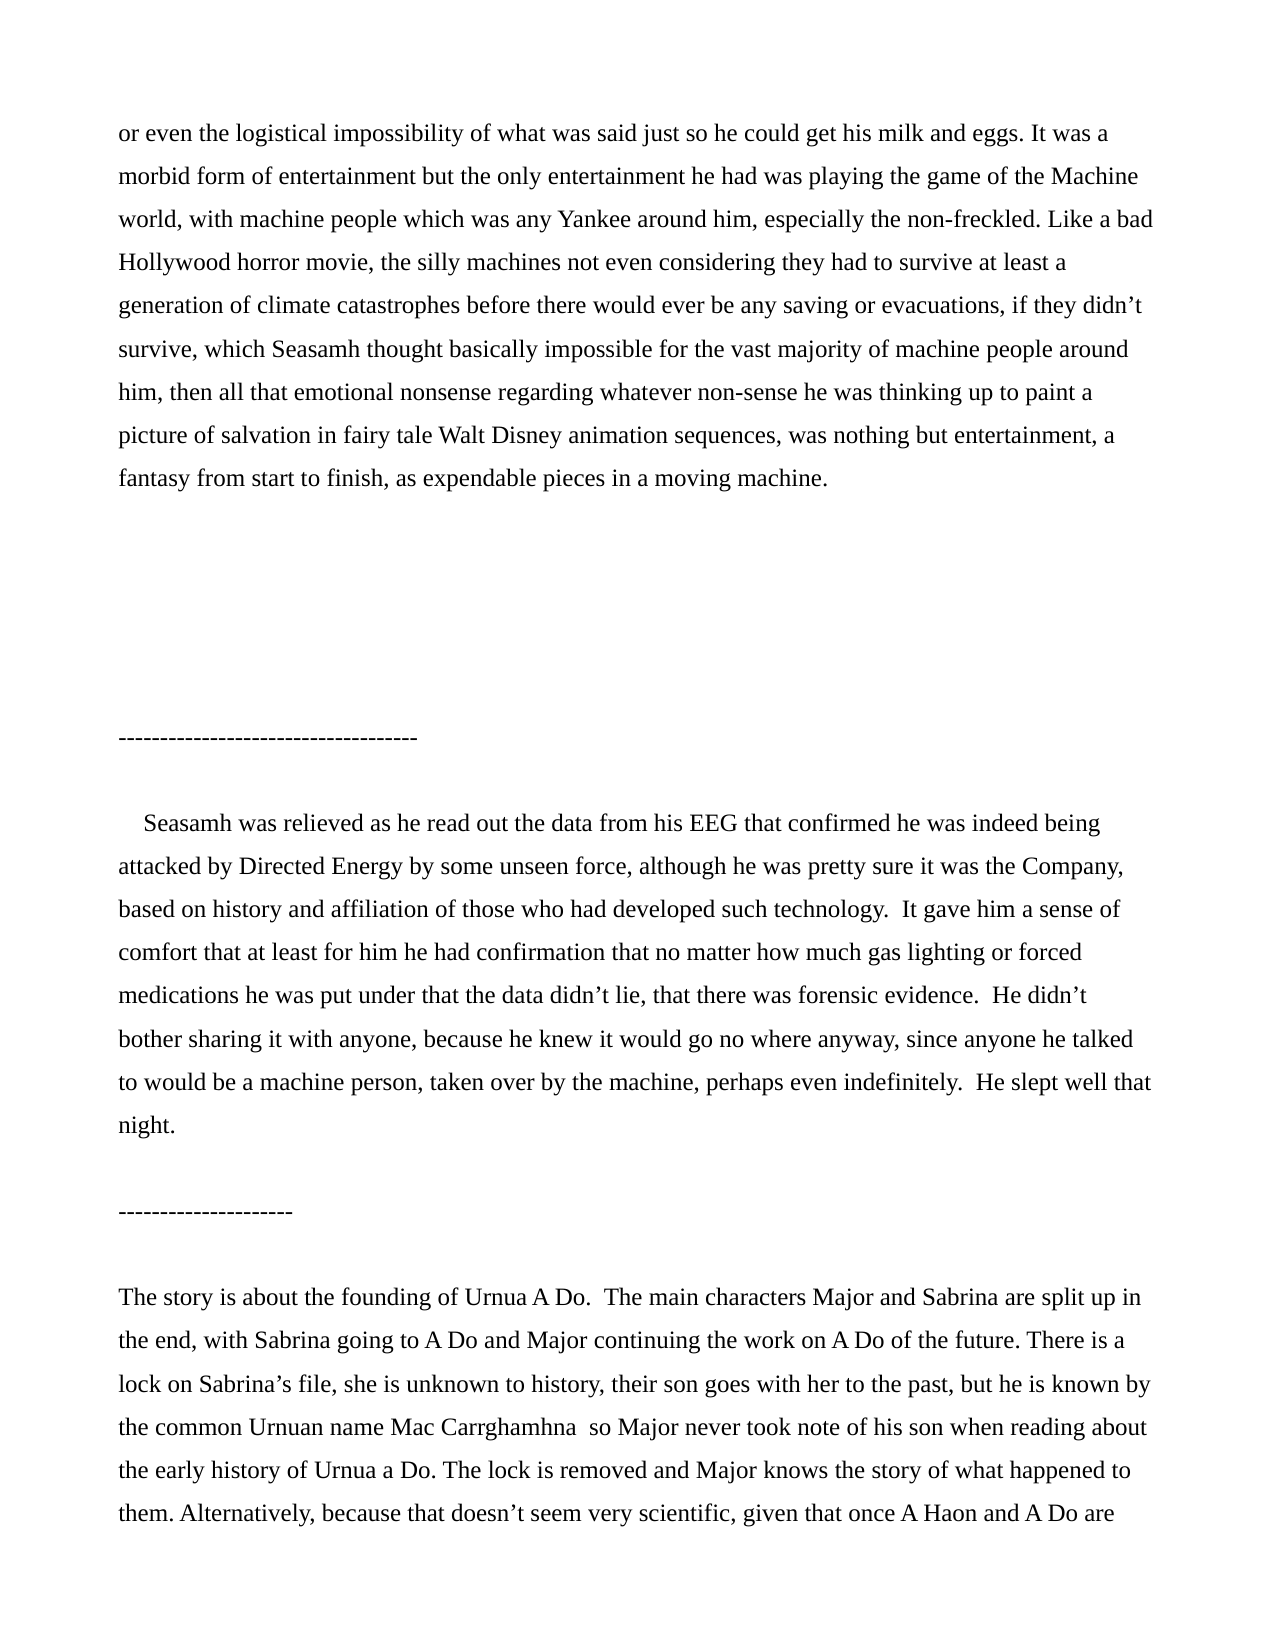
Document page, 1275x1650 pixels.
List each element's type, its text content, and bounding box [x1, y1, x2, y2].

text or even the logistical impossibility of what was said just so he could get his milk and eggs. It was a morbid form of entertainment but the only entertainment he had was playing the game of the Machine world, with machine people which was any Yankee around him, especially the non-freckled. Like a bad Hollywood horror movie, the silly machines not even considering they had to survive at least a generation of climate catastrophes before there would ever be any saving or evacuations, if they didn’t survive, which Seasamh thought basically impossible for the vast majority of machine people around him, then all that emotional nonsense regarding whatever non-sense he was thinking up to paint a picture of salvation in fairy tale Walt Disney animation sequences, was nothing but entertainment, a fantasy from start to finish, as expendable pieces in a moving machine. [118, 118, 1157, 492]
text The story is about the founding of Urnua A Do. The main characters Major and Sabrina are split up in the end, with Sabrina going to A Do and Major continuing the work on A Do of the future. There is a lock on Sabrina’s file, she is unknown to history, their son goes with her to the past, but he is known by the common Urnuan name Mac Carrghamhna so Major never took note of his son when reading about the early history of Urnua a Do. The lock is removed and Major knows the story of what happened to them. Alternatively, because that doesn’t seem very scientific, given that once A Haon and A Do are [118, 1282, 1157, 1527]
text Seasamh was relieved as he read out the data from his EEG that confirmed he was indeed being attacked by Directed Energy by some unseen force, although he was pretty sure it was the Company, based on history and affiliation of those who had developed such technology. It gave him a sense of comfort that at least for him he had confirmation that no matter how much gas lighting or forced medications he was put under that the data didn’t lie, that there was forensic evidence. He didn’t bother sharing it with anyone, because he knew it would go no where anyway, since anyone he talked to would be a machine person, taken over by the machine, perhaps even indefinitely. He slept well that night. [118, 808, 1157, 1139]
text ------------------------------------ [118, 722, 1157, 751]
text --------------------- [118, 1196, 1157, 1225]
